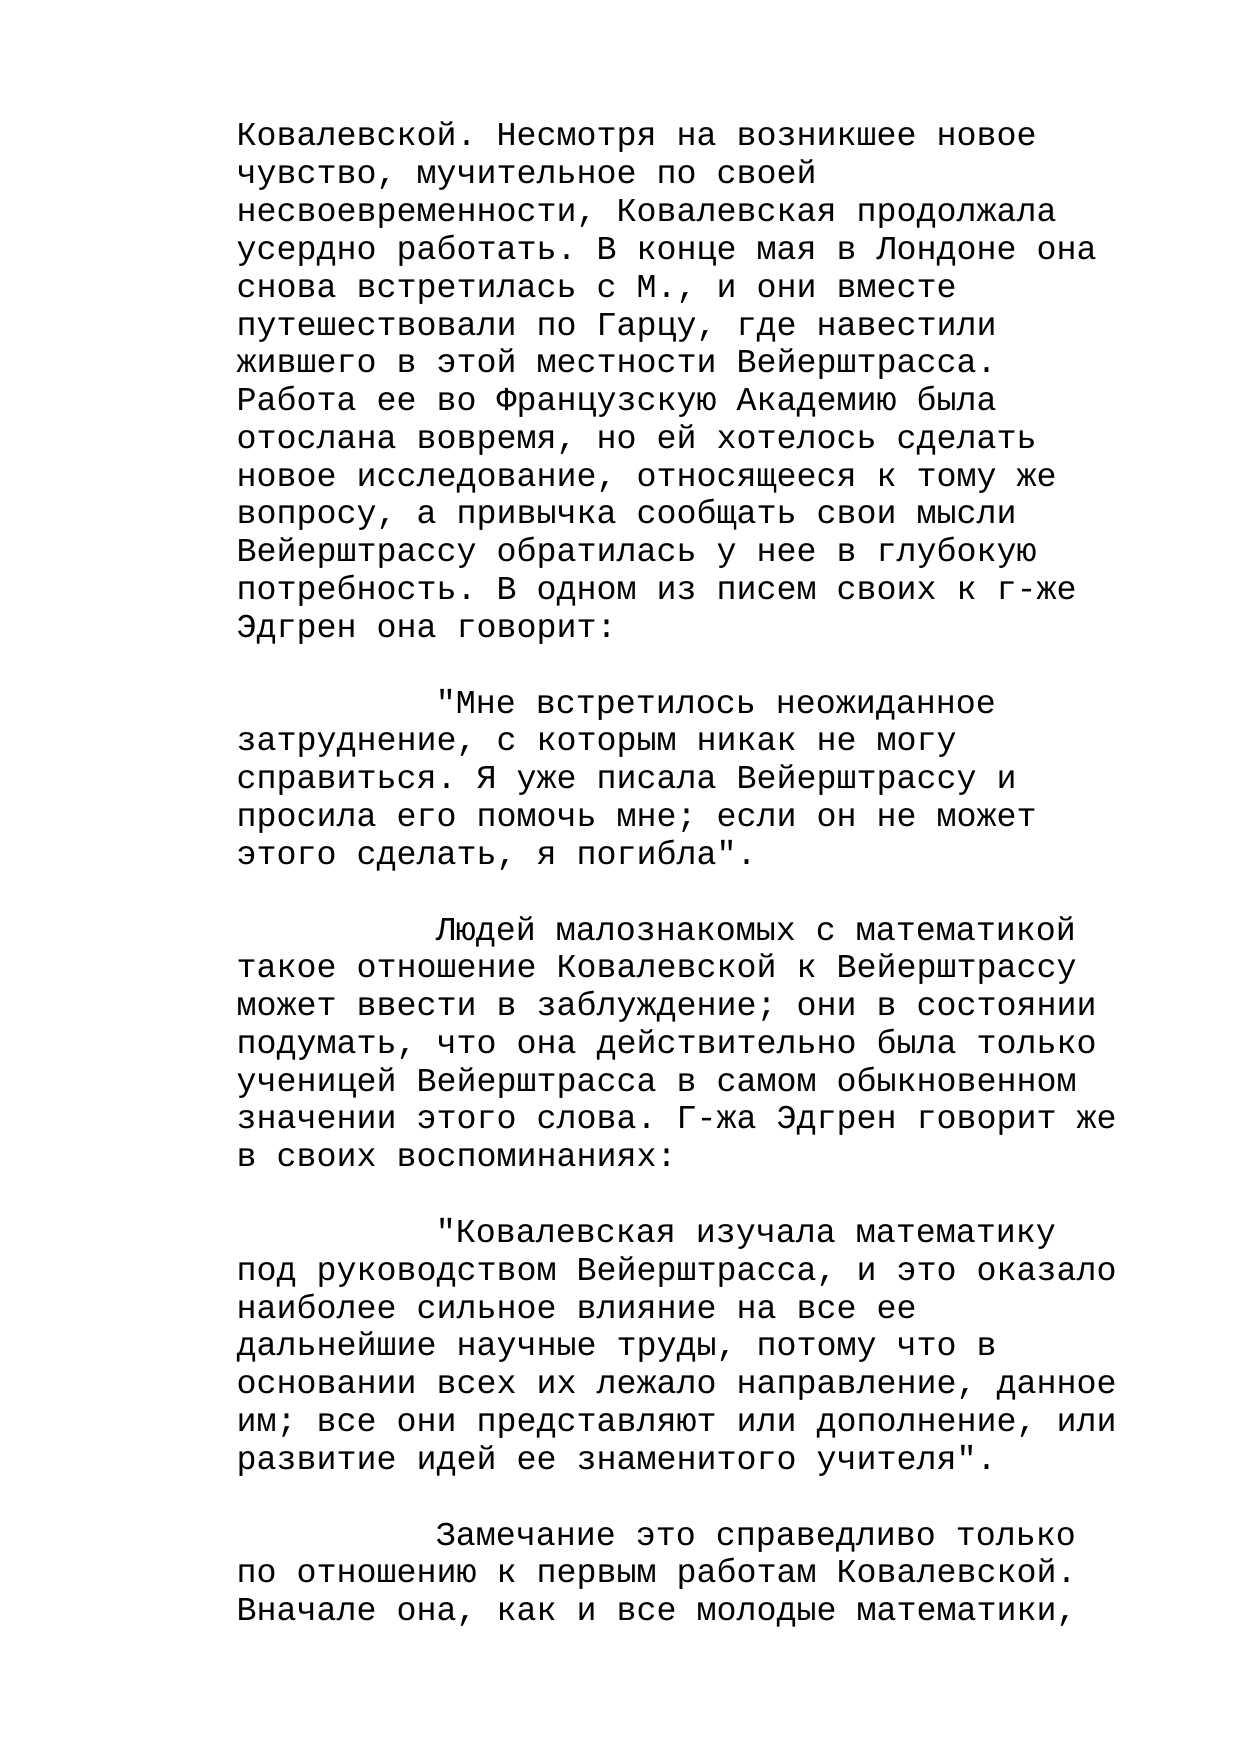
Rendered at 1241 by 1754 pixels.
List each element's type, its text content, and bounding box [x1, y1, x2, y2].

text "Ковалевская изучала математику под руководством Вейерштрасса, и это оказало наиболее сильное влияние на все ее дальнейшие научные труды, потому что в основании всех их лежало направление, данное им; все они представляют или дополнение, или развитие идей ее знаменитого учителя". [236, 1215, 1122, 1479]
text "Мне встретилось неожиданное затруднение, с которым никак не могу справиться. Я уже писала Вейерштрассу и просила его помочь мне; если он не может этого сделать, я погибла". [236, 685, 1122, 874]
text Людей малознакомых с математикой такое отношение Ковалевской к Вейерштрассу может ввести в заблуждение; они в состоянии подумать, что она действительно была только ученицей Вейерштрасса в самом обыкновенном значении этого слова. Г-жа Эдгрен говорит же в своих воспоминаниях: [236, 912, 1122, 1177]
text Ковалевской. Несмотря на возникшее новое чувство, мучительное по своей несвоевременности, Ковалевская продолжала усердно работать. В конце мая в Лондоне она снова встретилась с М., и они вместе путешествовали по Гарцу, где навестили жившего в этой местности Вейерштрасса. Работа ее во Французскую Академию была отослана вовремя, но ей хотелось сделать новое исследование, относящееся к тому же вопросу, а привычка сообщать свои мысли Вейерштрассу обратилась у нее в глубокую потребность. В одном из писем своих к г-же Эдгрен она говорит: [236, 118, 1122, 647]
text Замечание это справедливо только по отношению к первым работам Ковалевской. Вначале она, как и все молодые математики, [236, 1517, 1122, 1631]
